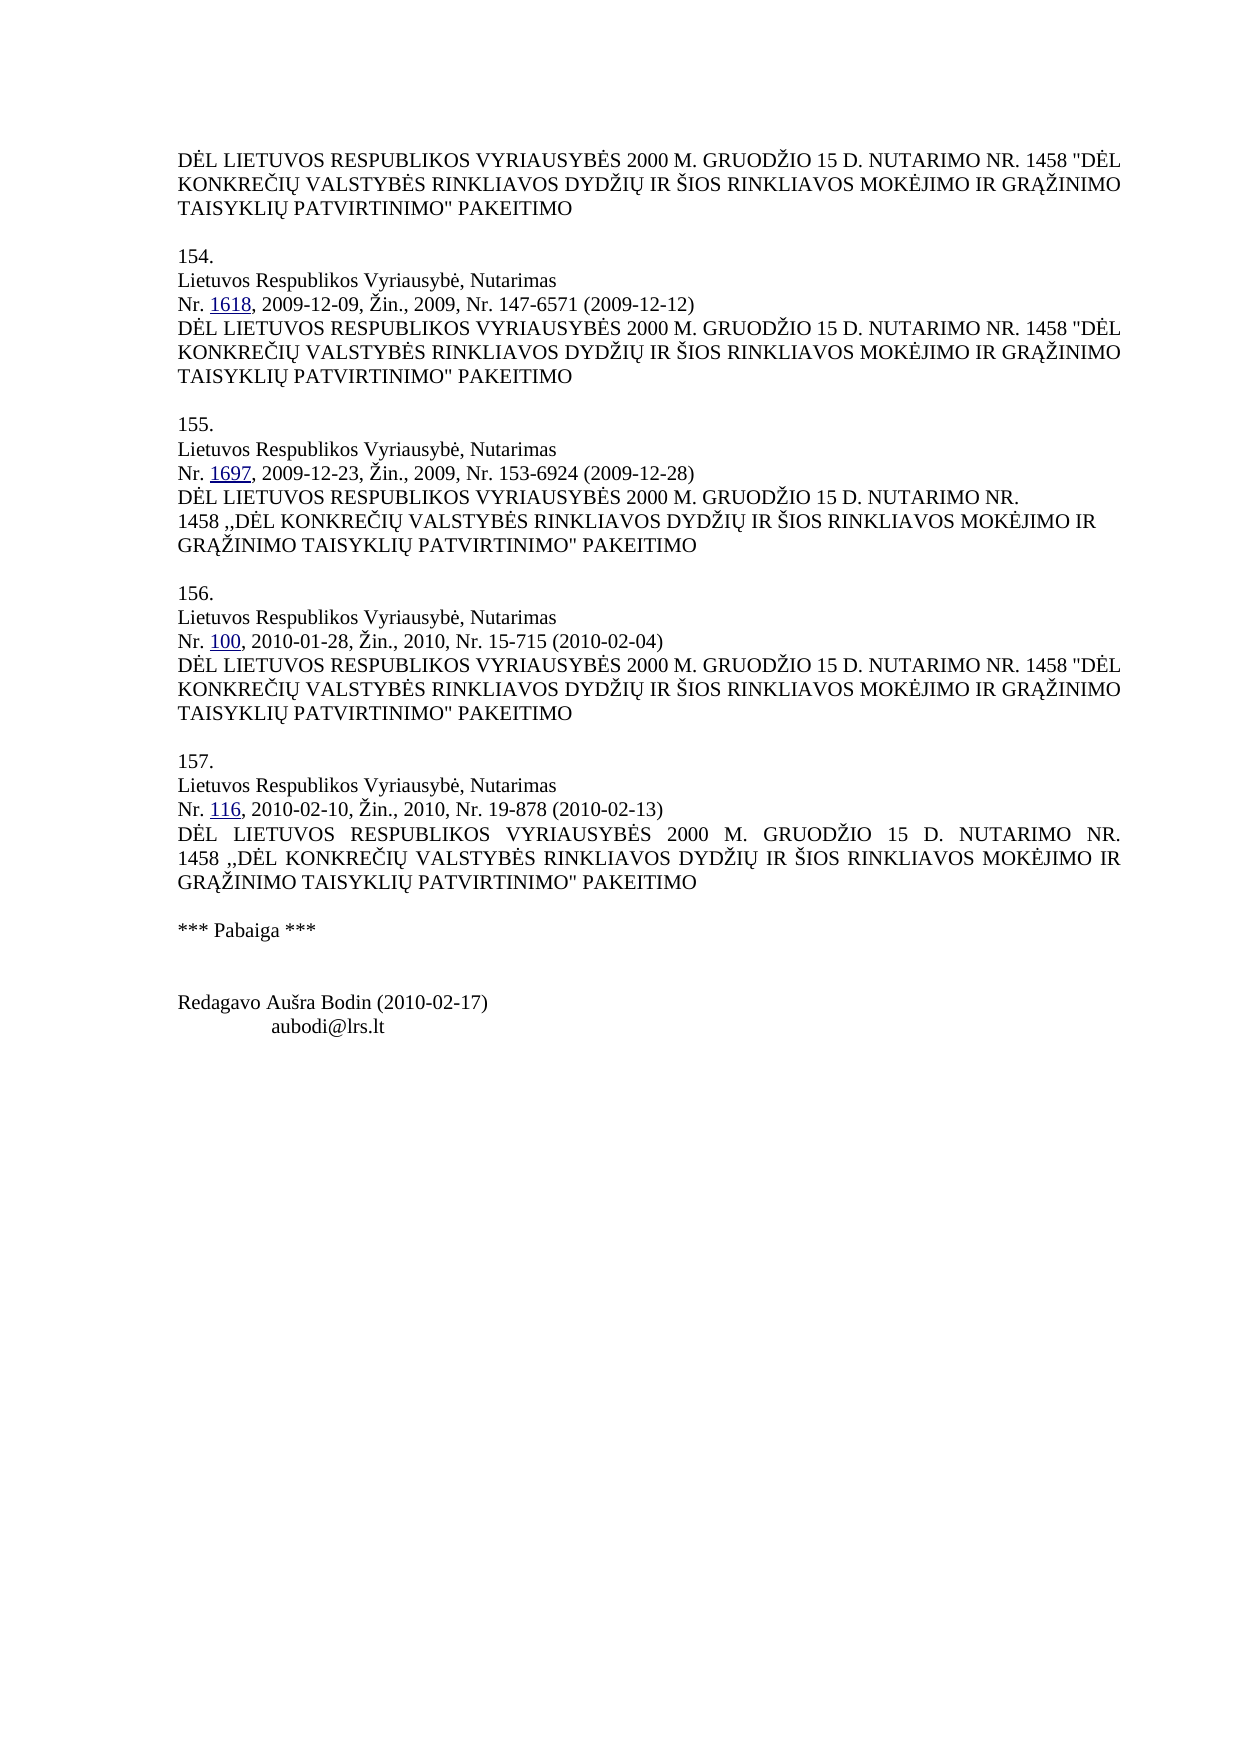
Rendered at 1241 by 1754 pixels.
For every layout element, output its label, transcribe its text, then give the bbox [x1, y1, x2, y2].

text DĖL LIETUVOS RESPUBLIKOS VYRIAUSYBĖS 2000 M. GRUODŽIO 15 D. NUTARIMO NR. 1458 ,,DĖL KONKREČIŲ VALSTYBĖS RINKLIAVOS DYDŽIŲ IR ŠIOS RINKLIAVOS MOKĖJIMO IR GRĄŽINIMO TAISYKLIŲ PATVIRTINIMO" PAKEITIMO [177, 484, 1122, 557]
text Lietuvos Respublikos Vyriausybė, Nutarimas [177, 773, 1122, 797]
text *** Pabaiga *** [177, 918, 1122, 942]
text Nr. 100, 2010-01-28, Žin., 2010, Nr. 15-715 (2010-02-04) [177, 629, 1122, 653]
text Redagavo Aušra Bodin (2010-02-17) [177, 990, 1122, 1014]
text DĖL LIETUVOS RESPUBLIKOS VYRIAUSYBĖS 2000 M. GRUODŽIO 15 D. NUTARIMO NR. 1458 ,,DĖL KONKREČIŲ VALSTYBĖS RINKLIAVOS DYDŽIŲ IR ŠIOS RINKLIAVOS MOKĖJIMO IR GRĄŽINIMO TAISYKLIŲ PATVIRTINIMO" PAKEITIMO [177, 821, 1122, 894]
text Lietuvos Respublikos Vyriausybė, Nutarimas [177, 268, 1122, 292]
text aubodi@lrs.lt [177, 1014, 1122, 1038]
text DĖL LIETUVOS RESPUBLIKOS VYRIAUSYBĖS 2000 M. GRUODŽIO 15 D. NUTARIMO NR. 1458 "DĖL KONKREČIŲ VALSTYBĖS RINKLIAVOS DYDŽIŲ IR ŠIOS RINKLIAVOS MOKĖJIMO IR GRĄŽINIMO TAISYKLIŲ PATVIRTINIMO" PAKEITIMO [177, 653, 1122, 725]
text 156. [177, 581, 1122, 605]
text Nr. 116, 2010-02-10, Žin., 2010, Nr. 19-878 (2010-02-13) [177, 797, 1122, 821]
text DĖL LIETUVOS RESPUBLIKOS VYRIAUSYBĖS 2000 M. GRUODŽIO 15 D. NUTARIMO NR. 1458 "DĖL KONKREČIŲ VALSTYBĖS RINKLIAVOS DYDŽIŲ IR ŠIOS RINKLIAVOS MOKĖJIMO IR GRĄŽINIMO TAISYKLIŲ PATVIRTINIMO" PAKEITIMO [177, 148, 1122, 220]
text Nr. 1697, 2009-12-23, Žin., 2009, Nr. 153-6924 (2009-12-28) [177, 461, 1122, 484]
text 157. [177, 749, 1122, 773]
text Lietuvos Respublikos Vyriausybė, Nutarimas [177, 436, 1122, 461]
text DĖL LIETUVOS RESPUBLIKOS VYRIAUSYBĖS 2000 M. GRUODŽIO 15 D. NUTARIMO NR. 1458 "DĖL KONKREČIŲ VALSTYBĖS RINKLIAVOS DYDŽIŲ IR ŠIOS RINKLIAVOS MOKĖJIMO IR GRĄŽINIMO TAISYKLIŲ PATVIRTINIMO" PAKEITIMO [177, 316, 1122, 388]
text 154. [177, 244, 1122, 268]
text Lietuvos Respublikos Vyriausybė, Nutarimas [177, 605, 1122, 629]
text Nr. 1618, 2009-12-09, Žin., 2009, Nr. 147-6571 (2009-12-12) [177, 292, 1122, 316]
text 155. [177, 412, 1122, 436]
